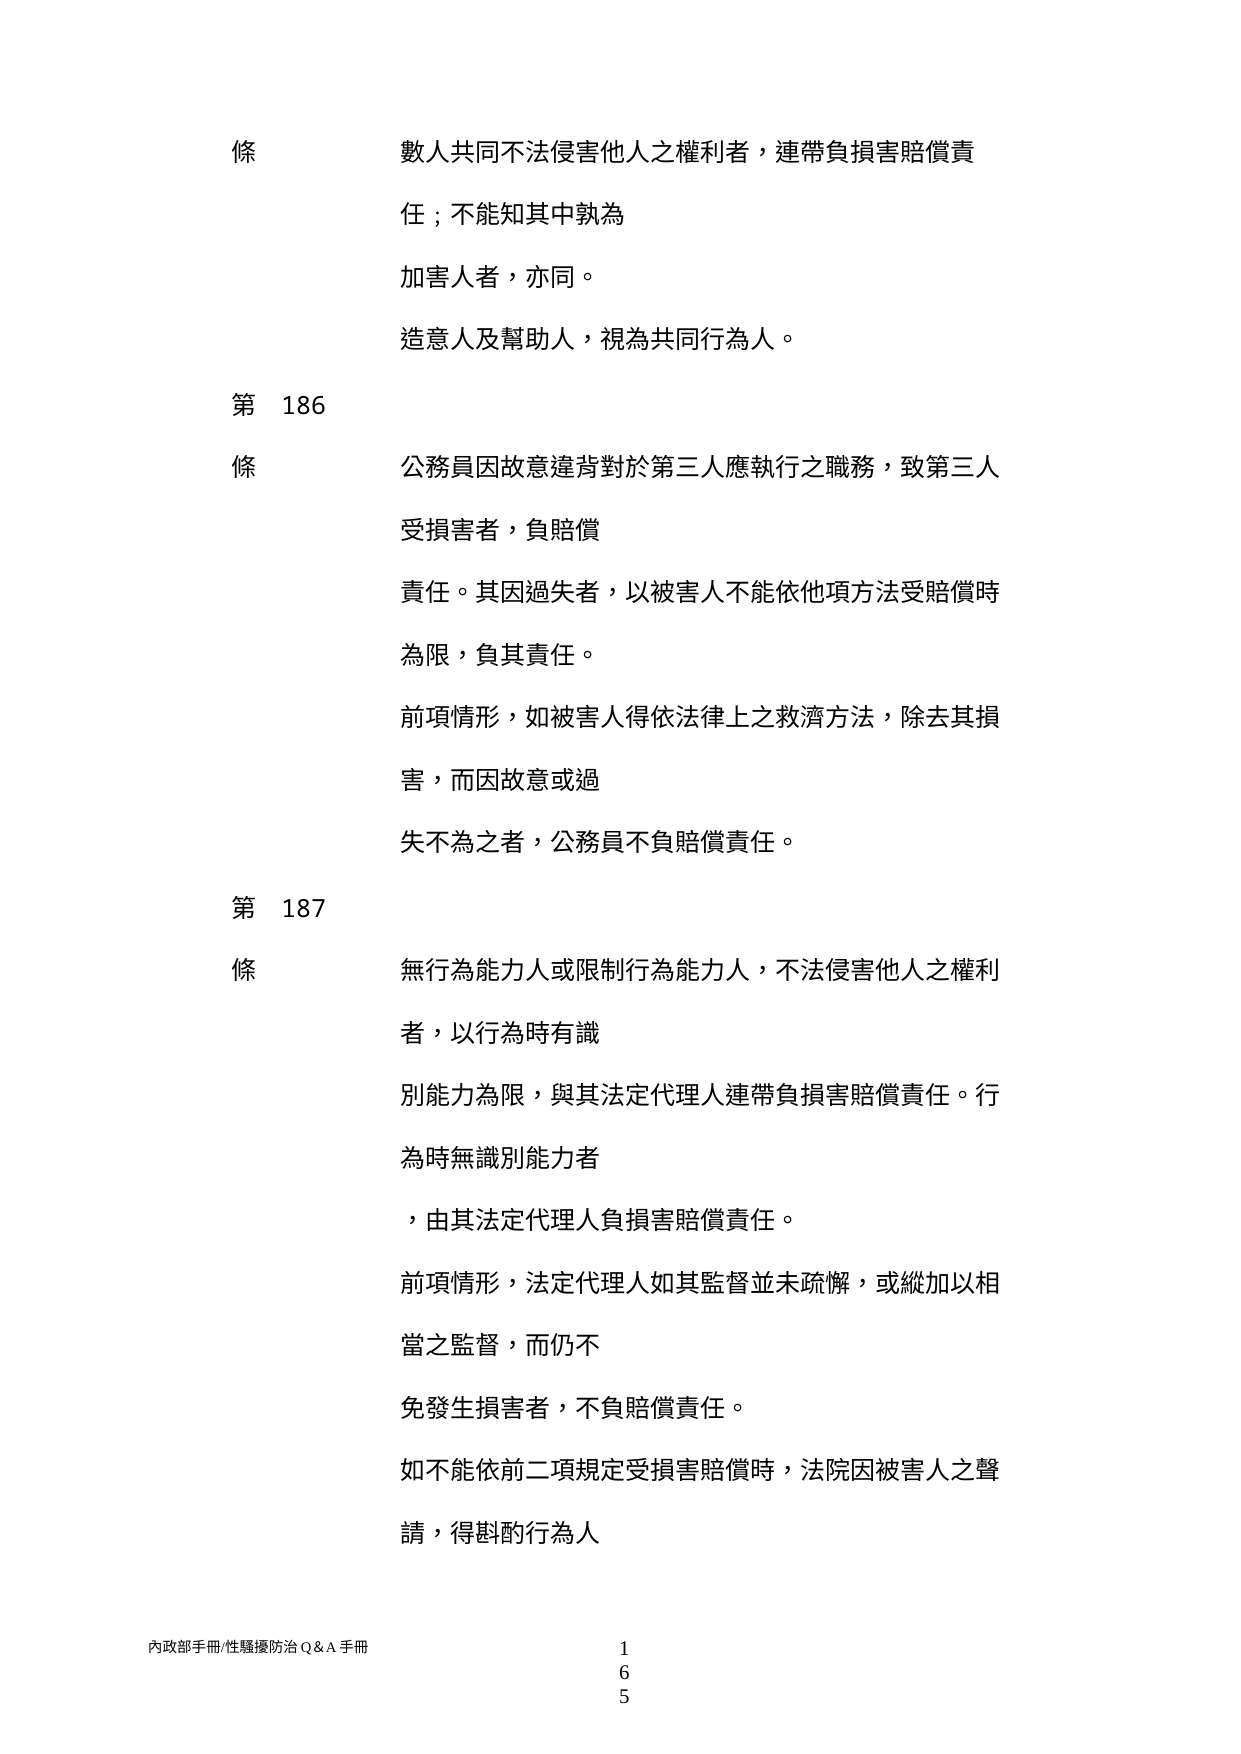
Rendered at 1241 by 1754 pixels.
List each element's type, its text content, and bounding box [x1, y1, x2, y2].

table_cell 無行為能力人或限制行為能力人，不法侵害他人之權利者，以行為時有識 別能力為限，與其法定代理人連帶負損害賠償責任。行為時無識別能力者 ，由其法定代理人負損害賠償責任。 前項情形，法定代理人如其監督並未疏懈，或縱加以相當之監督，而仍不 免發生損害者，不負賠償責任。 如不能依前二項規定受損害賠償時，法院因被害人之聲請，得斟酌行為人 [399, 863, 1011, 1554]
table_cell 條 [229, 107, 399, 360]
table_cell 第 187 條 [229, 863, 399, 1554]
table_cell [148, 105, 1092, 1555]
table_cell 數人共同不法侵害他人之權利者，連帶負損害賠償責任﹔不能知其中孰為 加害人者，亦同。 造意人及幫助人，視為共同行為人。 [399, 107, 1011, 360]
table_cell 公務員因故意違背對於第三人應執行之職務，致第三人受損害者，負賠償 責任。其因過失者，以被害人不能依他項方法受賠償時為限，負其責任。 前項情形，如被害人得依法律上之救濟方法，除去其損害，而因故意或過 失不為之者，公務員不負賠償責任。 [399, 360, 1011, 863]
table_cell 第 186 條 [229, 360, 399, 863]
